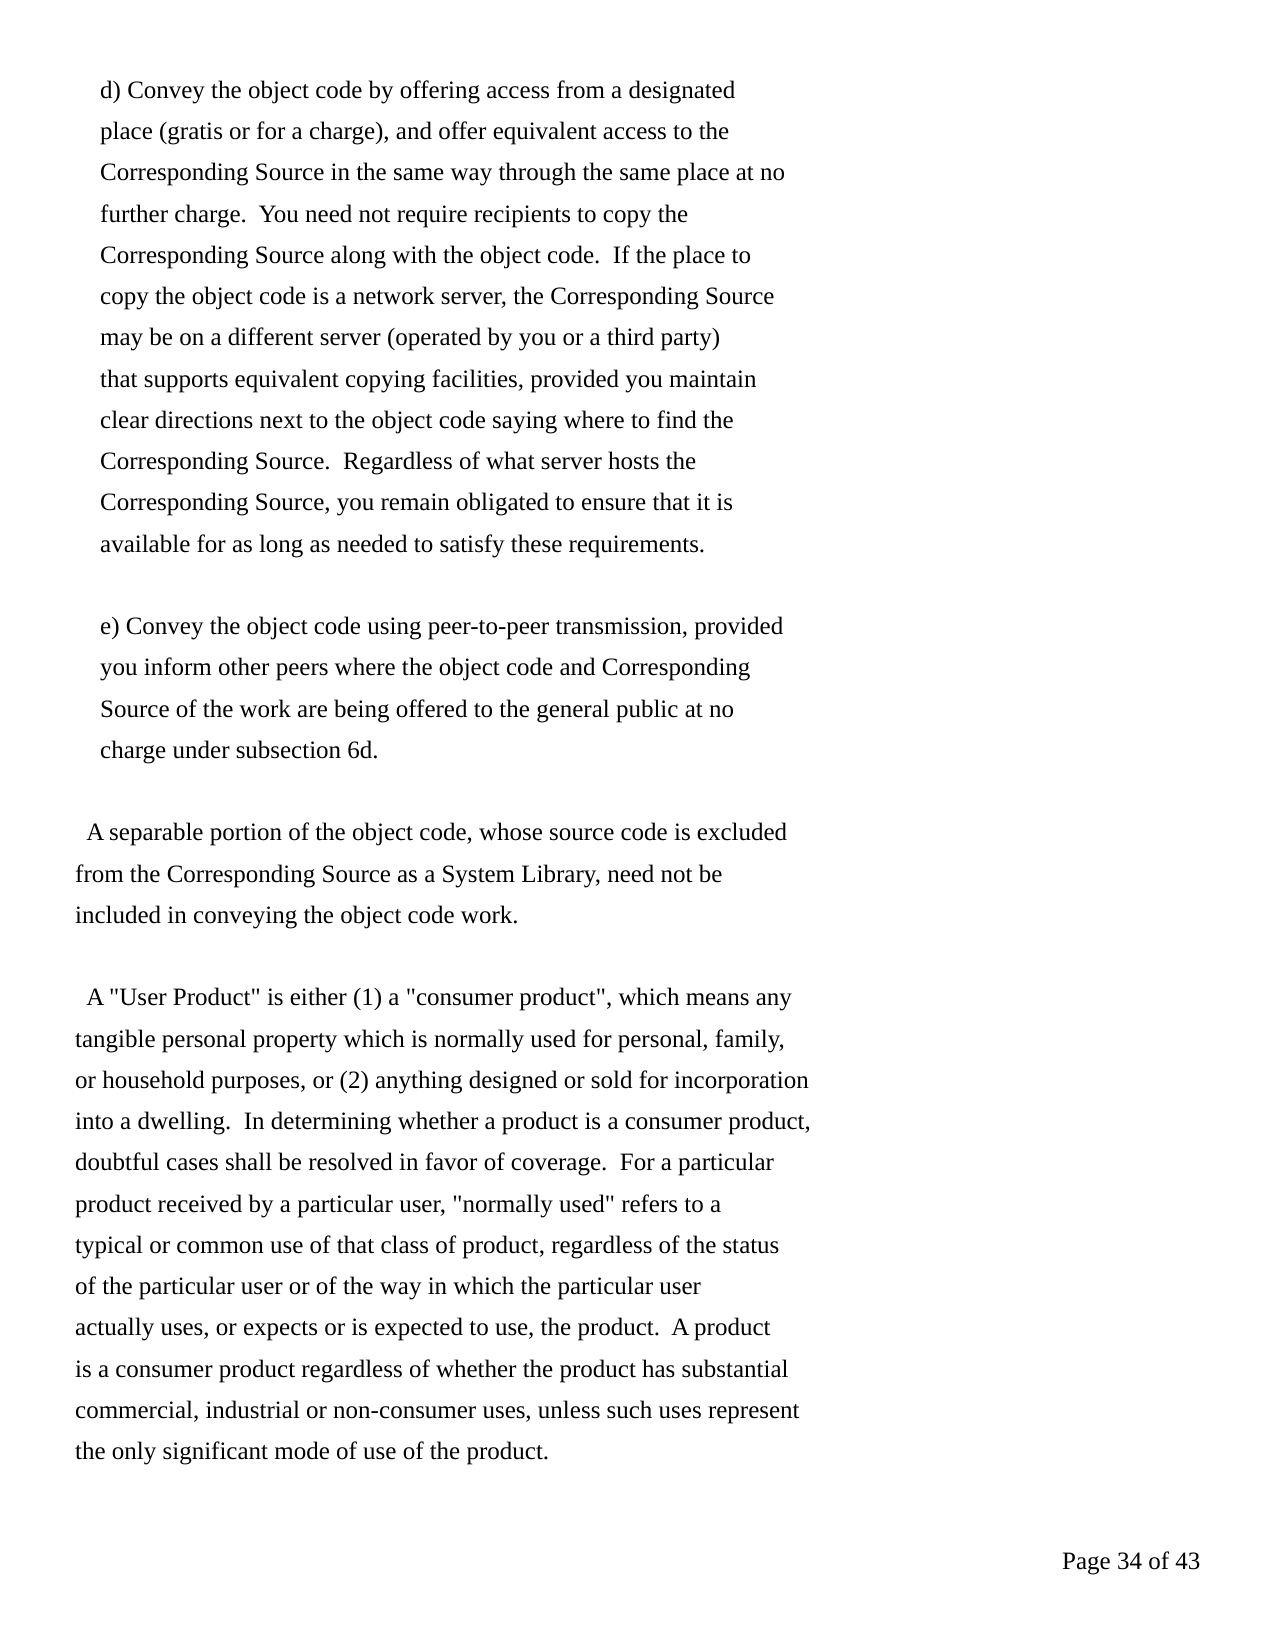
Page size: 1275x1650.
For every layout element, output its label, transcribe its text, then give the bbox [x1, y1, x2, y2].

text place (gratis or for a charge), and offer equivalent access to the [75, 116, 1200, 145]
text Corresponding Source along with the object code. If the place to [75, 240, 1200, 269]
text tangible personal property which is normally used for personal, family, [75, 1024, 1200, 1052]
text e) Convey the object code using peer-to-peer transmission, provided [75, 611, 1200, 640]
text clear directions next to the object code saying where to find the [75, 405, 1200, 434]
text the only significant mode of use of the product. [75, 1436, 1200, 1465]
text may be on a different server (operated by you or a third party) [75, 322, 1200, 351]
text Corresponding Source, you remain obligated to ensure that it is [75, 487, 1200, 516]
text actually uses, or expects or is expected to use, the product. A product [75, 1312, 1200, 1341]
text of the particular user or of the way in which the particular user [75, 1271, 1200, 1300]
text you inform other peers where the object code and Corresponding [75, 652, 1200, 681]
text charge under subsection 6d. [75, 735, 1200, 764]
text doubtful cases shall be resolved in favor of coverage. For a particular [75, 1147, 1200, 1176]
text is a consumer product regardless of whether the product has substantial [75, 1354, 1200, 1382]
text product received by a particular user, "normally used" refers to a [75, 1189, 1200, 1217]
text into a dwelling. In determining whether a product is a consumer product, [75, 1106, 1200, 1135]
text further charge. You need not require recipients to copy the [75, 199, 1200, 227]
text d) Convey the object code by offering access from a designated [75, 75, 1200, 104]
text commercial, industrial or non-consumer uses, unless such uses represent [75, 1395, 1200, 1424]
text copy the object code is a network server, the Corresponding Source [75, 281, 1200, 310]
text available for as long as needed to satisfy these requirements. [75, 529, 1200, 557]
text Source of the work are being offered to the general public at no [75, 694, 1200, 722]
text A "User Product" is either (1) a "consumer product", which means any [75, 982, 1200, 1011]
text included in conveying the object code work. [75, 900, 1200, 929]
text that supports equivalent copying facilities, provided you maintain [75, 364, 1200, 392]
text Corresponding Source in the same way through the same place at no [75, 157, 1200, 186]
text Corresponding Source. Regardless of what server hosts the [75, 446, 1200, 475]
text typical or common use of that class of product, regardless of the status [75, 1230, 1200, 1259]
text or household purposes, or (2) anything designed or sold for incorporation [75, 1065, 1200, 1094]
text from the Corresponding Source as a System Library, need not be [75, 859, 1200, 887]
text A separable portion of the object code, whose source code is excluded [75, 817, 1200, 846]
